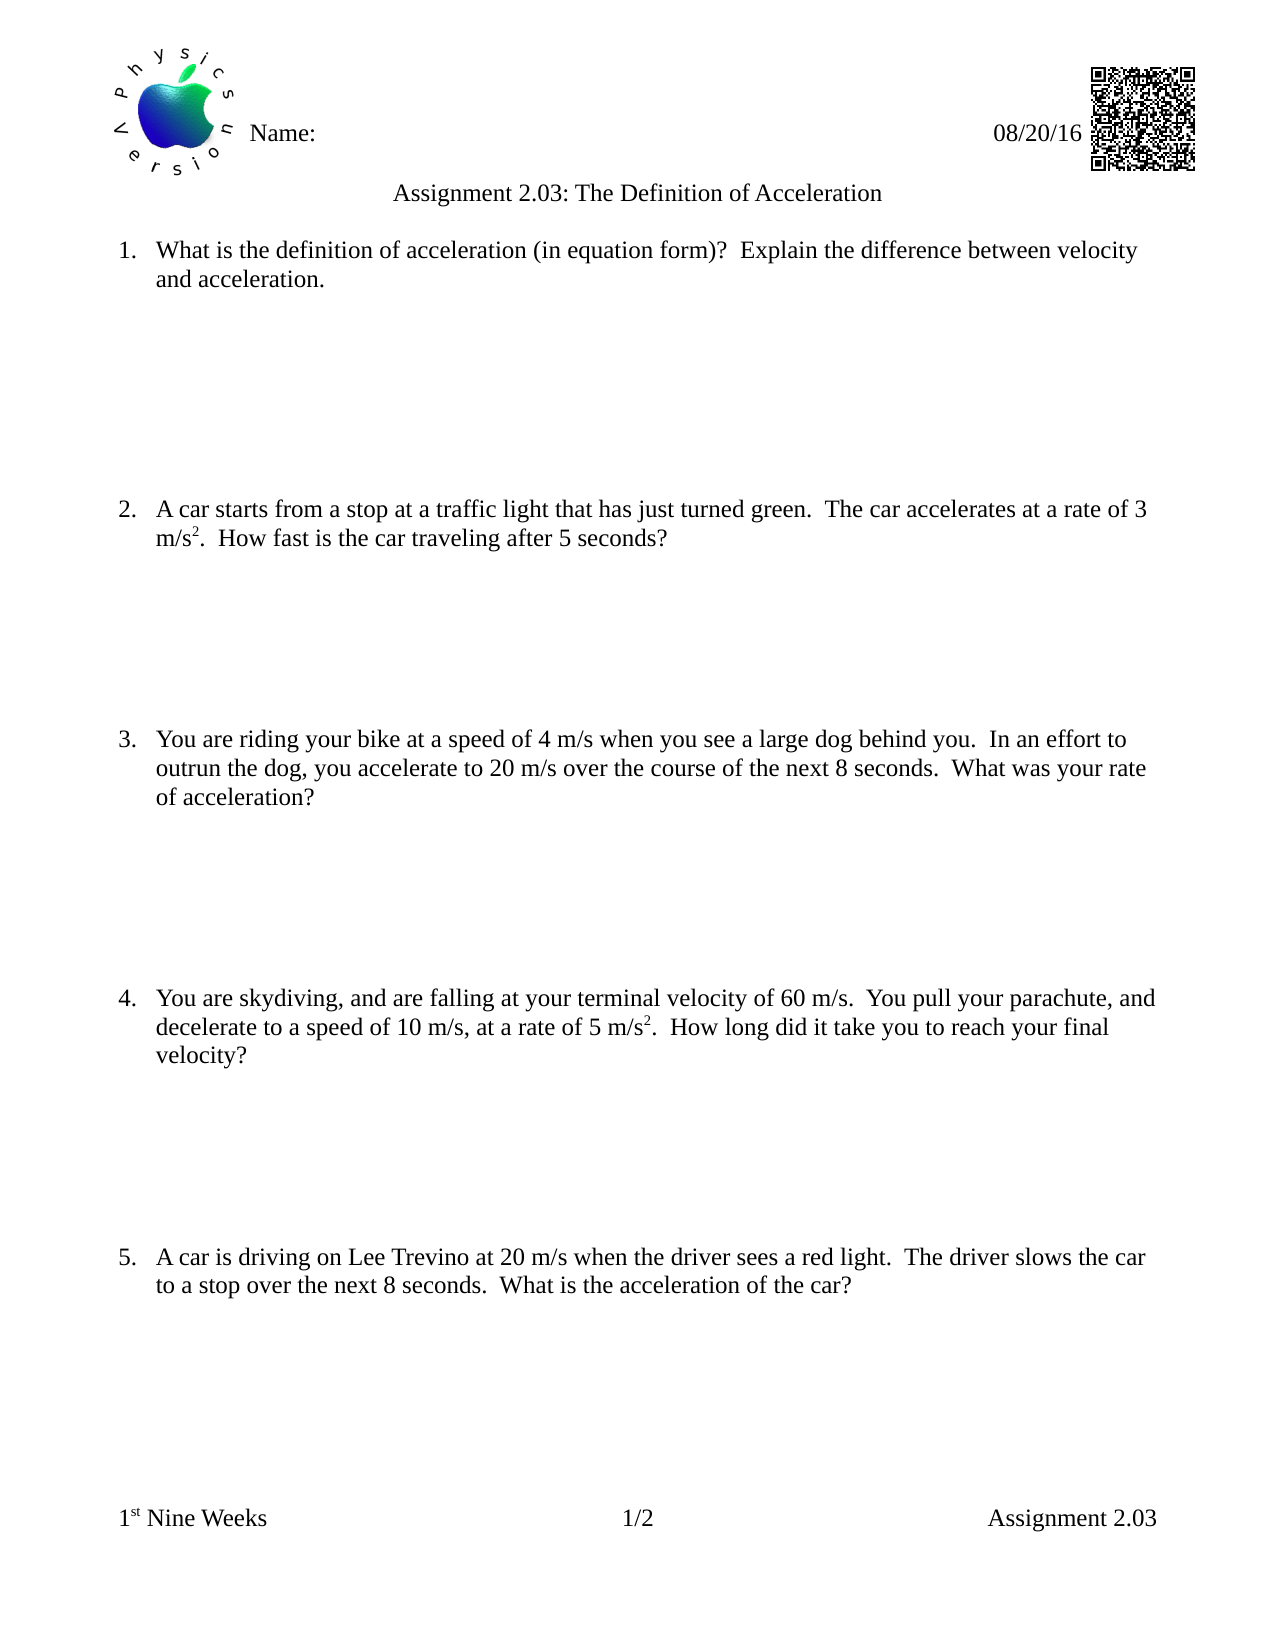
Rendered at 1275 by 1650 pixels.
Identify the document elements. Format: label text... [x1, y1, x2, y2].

text Assignment 2.03: The Definition of Acceleration [118, 176, 1157, 207]
list You are skydiving, and are falling at your terminal velocity of 60 m/s. You pull your parachute, and decelerate to a speed of 10 m/s, at a rate of 5 m/s2. How long did it take you to reach your final velocity? [118, 983, 1157, 1069]
list You are riding your bike at a speed of 4 m/s when you see a large dog behind you. In an effort to outrun the dog, you accelerate to 20 m/s over the course of the next 8 seconds. What was your rate of acceleration? [118, 724, 1157, 811]
list A car is driving on Lee Trevino at 20 m/s when the driver sees a red light. The driver slows the car to a stop over the next 8 seconds. What is the acceleration of the car? [118, 1242, 1157, 1299]
list A car starts from a stop at a traffic light that has just turned green. The car accelerates at a rate of 3 m/s2. How fast is the car traveling after 5 seconds? [118, 494, 1157, 552]
picture [113, 48, 234, 176]
picture [1082, 58, 1203, 179]
list What is the definition of acceleration (in equation form)? Explain the difference between velocity and acceleration. [118, 236, 1157, 293]
